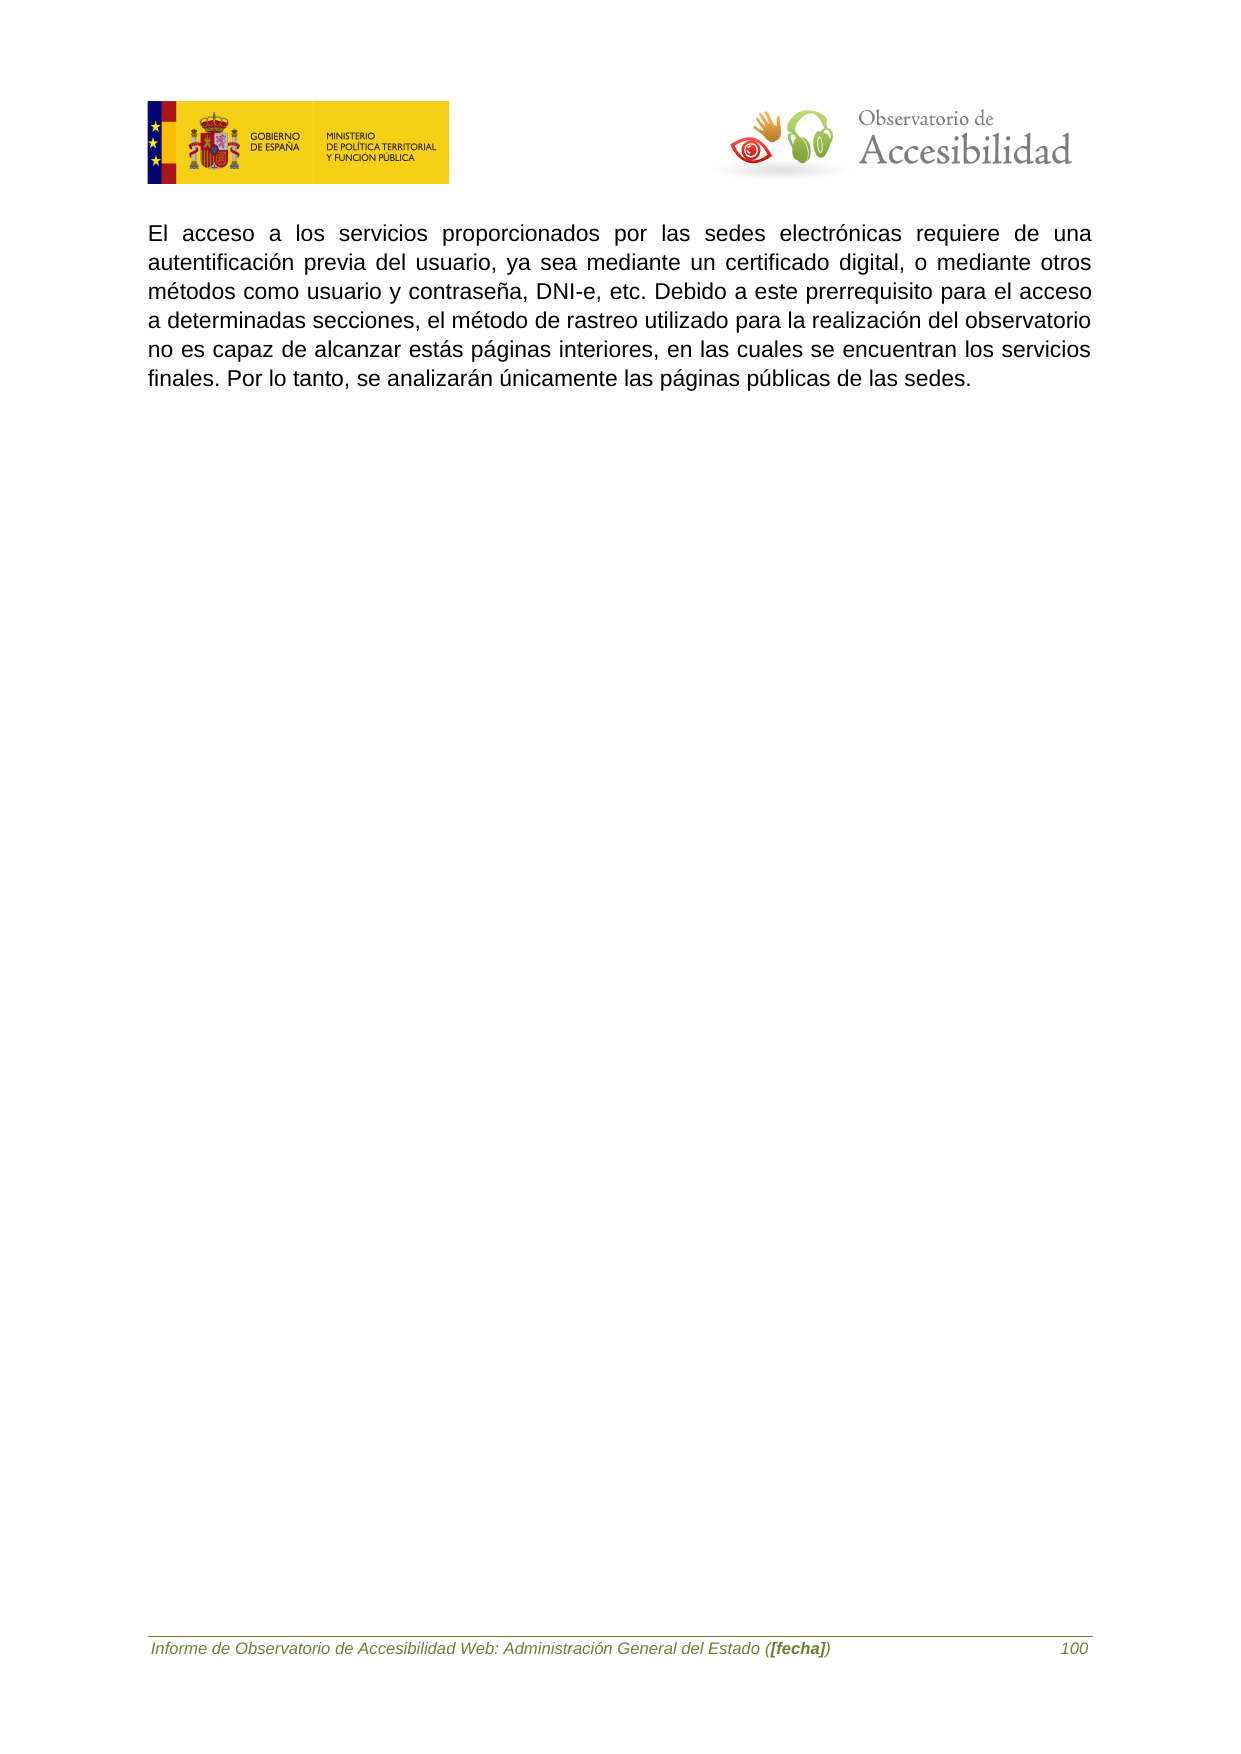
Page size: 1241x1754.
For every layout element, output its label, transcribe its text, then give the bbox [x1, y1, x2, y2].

picture [147, 101, 450, 184]
picture [710, 101, 1086, 184]
text El acceso a los servicios proporcionados por las sedes electrónicas requiere de una autentificación previa del usuario, ya sea mediante un certificado digital, o mediante otros métodos como usuario y contraseña, DNI-e, etc. Debido a este prerrequisito para el acceso a determinadas secciones, el método de rastreo utilizado para la realización del observatorio no es capaz de alcanzar estás páginas interiores, en las cuales se encuentran los servicios finales. Por lo tanto, se analizarán únicamente las páginas públicas de las sedes. [148, 220, 1092, 391]
